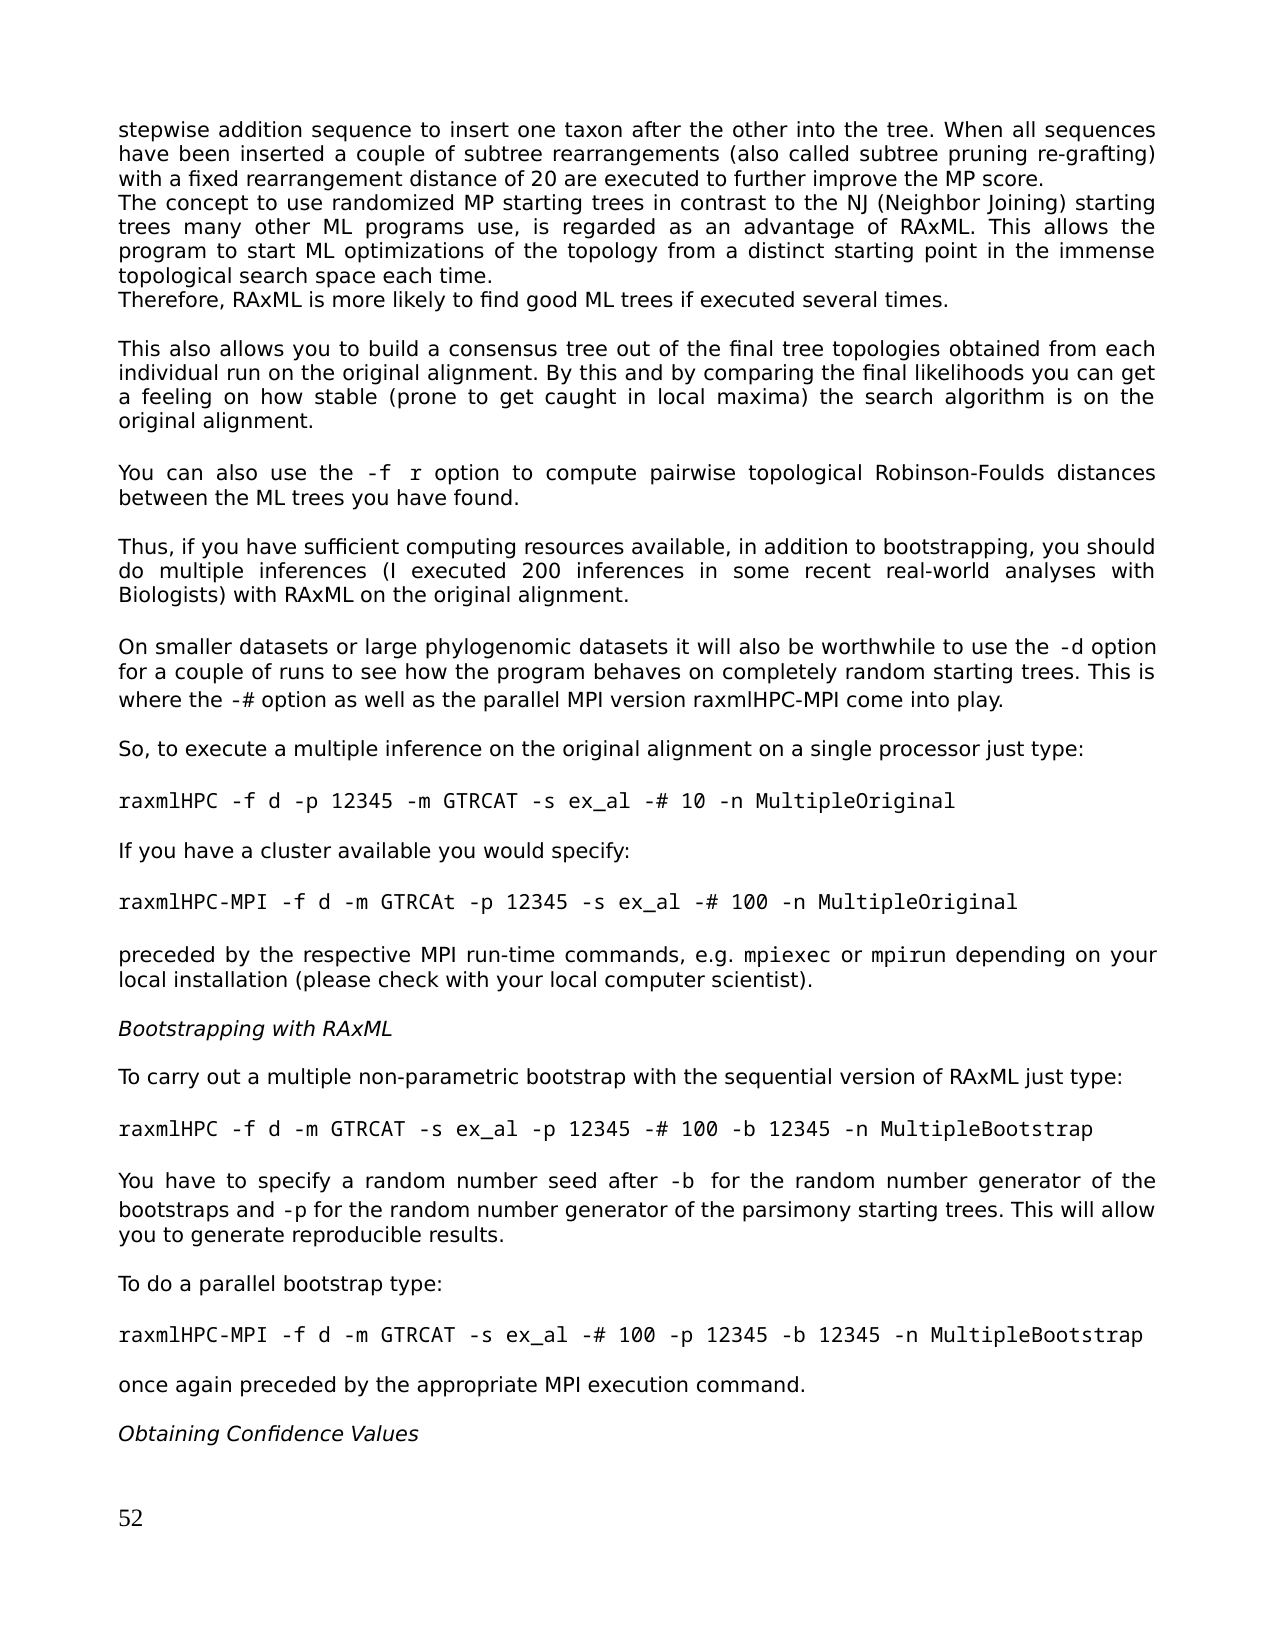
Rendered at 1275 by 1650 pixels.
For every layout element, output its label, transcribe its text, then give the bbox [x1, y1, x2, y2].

text raxmlHPC -f d -m GTRCAT -s ex_al -p 12345 -# 100 -b 12345 -n MultipleBootstrap [118, 1114, 1157, 1142]
text This also allows you to build a consensus tree out of the final tree topologies obtained from each individual run on the original alignment. By this and by comparing the final likelihoods you can get a feeling on how stable (prone to get caught in local maxima) the search algorithm is on the original alignment. [118, 337, 1157, 434]
text stepwise addition sequence to insert one taxon after the other into the tree. When all sequences have been inserted a couple of subtree rearrangements (also called subtree pruning re-grafting) with a fixed rearrangement distance of 20 are executed to further improve the MP score. [118, 118, 1157, 191]
text You can also use the -f r option to compute pairwise topological Robinson-Foulds distances between the ML trees you have found. [118, 458, 1157, 511]
text If you have a cluster available you would specify: [118, 839, 1157, 863]
text So, to execute a multiple inference on the original alignment on a single processor just type: [118, 737, 1157, 762]
text To do a parallel bootstrap type: [118, 1272, 1157, 1296]
text once again preceded by the appropriate MPI execution command. [118, 1373, 1157, 1398]
text Obtaining Confidence Values [118, 1422, 1157, 1446]
text raxmlHPC -f d -p 12345 -m GTRCAT -s ex_al -# 10 -n MultipleOriginal [118, 786, 1157, 814]
text You have to specify a random number seed after -b for the random number generator of the bootstraps and -p for the random number generator of the parsimony starting trees. This will allow [118, 1167, 1157, 1223]
text On smaller datasets or large phylogenomic datasets it will also be worthwhile to use the -d option for a couple of runs to see how the program behaves on completely random starting trees. This is where the -# option as well as the parallel MPI version raxmlHPC-MPI come into play. [118, 632, 1157, 713]
text Bootstrapping with RAxML [118, 1017, 1157, 1041]
text do multiple inferences (I executed 200 inferences in some recent real-world analyses with Biologists) with RAxML on the original alignment. [118, 559, 1157, 608]
text raxmlHPC-MPI -f d -m GTRCAt -p 12345 -s ex_al -# 100 -n MultipleOriginal [118, 887, 1157, 916]
text raxmlHPC-MPI -f d -m GTRCAT -s ex_al -# 100 -p 12345 -b 12345 -n MultipleBootstrap [118, 1321, 1157, 1349]
text preceded by the respective MPI run-time commands, e.g. mpiexec or mpirun depending on your local installation (please check with your local computer scientist). [118, 940, 1157, 993]
text you to generate reproducible results. [118, 1223, 1157, 1248]
text Therefore, RAxML is more likely to find good ML trees if executed several times. [118, 288, 1157, 312]
text The concept to use randomized MP starting trees in contrast to the NJ (Neighbor Joining) starting trees many other ML programs use, is regarded as an advantage of RAxML. This allows the program to start ML optimizations of the topology from a distinct starting point in the immense topological search space each time. [118, 191, 1157, 288]
text Thus, if you have sufficient computing resources available, in addition to bootstrapping, you should [118, 535, 1157, 559]
text To carry out a multiple non-parametric bootstrap with the sequential version of RAxML just type: [118, 1065, 1157, 1090]
